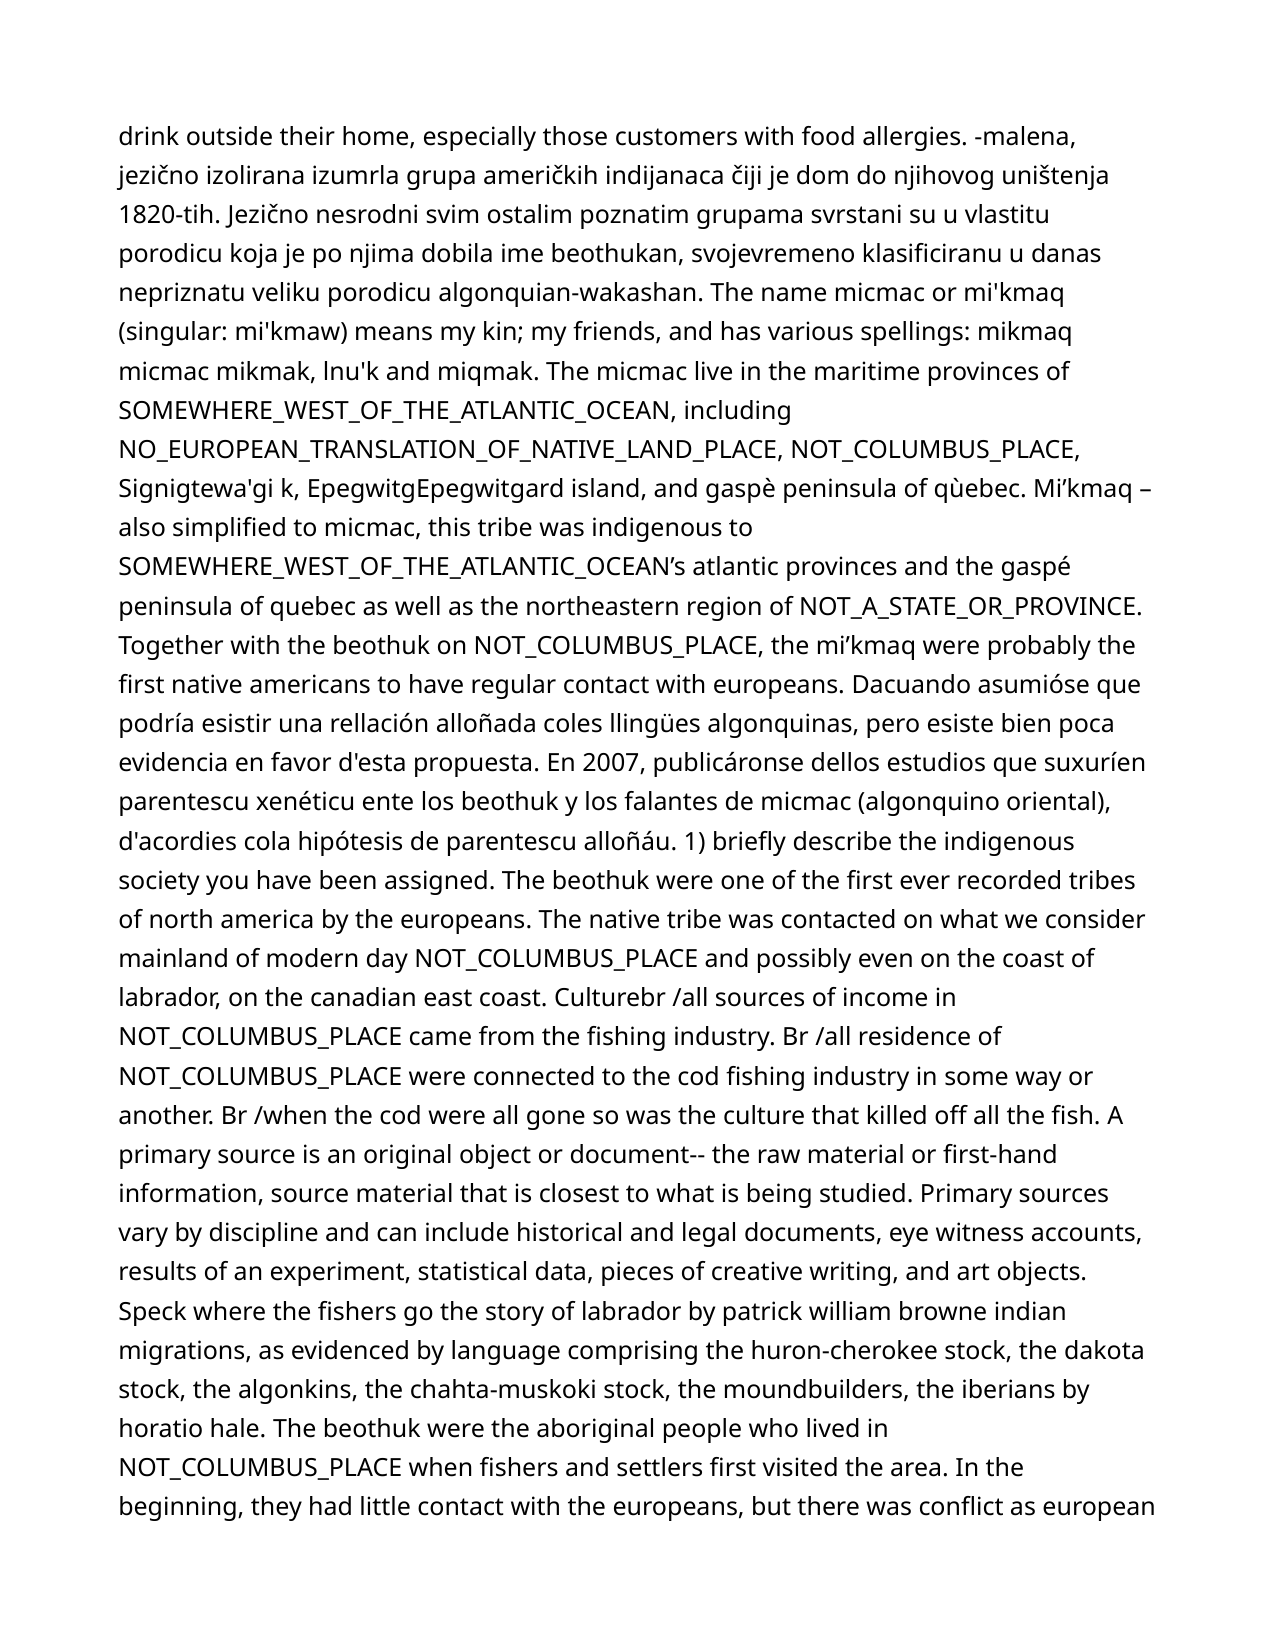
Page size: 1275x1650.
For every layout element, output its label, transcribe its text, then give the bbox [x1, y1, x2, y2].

text drink outside their home, especially those customers with food allergies. -malena, jezično izolirana izumrla grupa američkih indijanaca čiji je dom do njihovog uništenja 1820-tih. Jezično nesrodni svim ostalim poznatim grupama svrstani su u vlastitu porodicu koja je po njima dobila ime beothukan, svojevremeno klasificiranu u danas nepriznatu veliku porodicu algonquian-wakashan. The name micmac or mi'kmaq (singular: mi'kmaw) means my kin; my friends, and has various spellings: mikmaq micmac mikmak, lnu'k and miqmak. The micmac live in the maritime provinces of SOMEWHERE_WEST_OF_THE_ATLANTIC_OCEAN, including NO_EUROPEAN_TRANSLATION_OF_NATIVE_LAND_PLACE, NOT_COLUMBUS_PLACE, Signigtewa'gi k, EpegwitgEpegwitgard island, and gaspè peninsula of qùebec. Mi’kmaq – also simplified to micmac, this tribe was indigenous to SOMEWHERE_WEST_OF_THE_ATLANTIC_OCEAN’s atlantic provinces and the gaspé peninsula of quebec as well as the northeastern region of NOT_A_STATE_OR_PROVINCE. Together with the beothuk on NOT_COLUMBUS_PLACE, the mi’kmaq were probably the first native americans to have regular contact with europeans. Dacuando asumióse que podría esistir una rellación alloñada coles llingües algonquinas, pero esiste bien poca evidencia en favor d'esta propuesta. En 2007, publicáronse dellos estudios que suxuríen parentescu xenéticu ente los beothuk y los falantes de micmac (algonquino oriental), d'acordies cola hipótesis de parentescu alloñáu. 1) briefly describe the indigenous society you have been assigned. The beothuk were one of the first ever recorded tribes of north america by the europeans. The native tribe was contacted on what we consider mainland of modern day NOT_COLUMBUS_PLACE and possibly even on the coast of labrador, on the canadian east coast. Culturebr /all sources of income in NOT_COLUMBUS_PLACE came from the fishing industry. Br /all residence of NOT_COLUMBUS_PLACE were connected to the cod fishing industry in some way or another. Br /when the cod were all gone so was the culture that killed off all the fish. A primary source is an original object or document-- the raw material or first-hand information, source material that is closest to what is being studied. Primary sources vary by discipline and can include historical and legal documents, eye witness accounts, results of an experiment, statistical data, pieces of creative writing, and art objects. Speck where the fishers go the story of labrador by patrick william browne indian migrations, as evidenced by language comprising the huron-cherokee stock, the dakota stock, the algonkins, the chahta-muskoki stock, the moundbuilders, the iberians by horatio hale. The beothuk were the aboriginal people who lived in NOT_COLUMBUS_PLACE when fishers and settlers first visited the area. In the beginning, they had little contact with the europeans, but there was conflict as european [118, 118, 1157, 1523]
